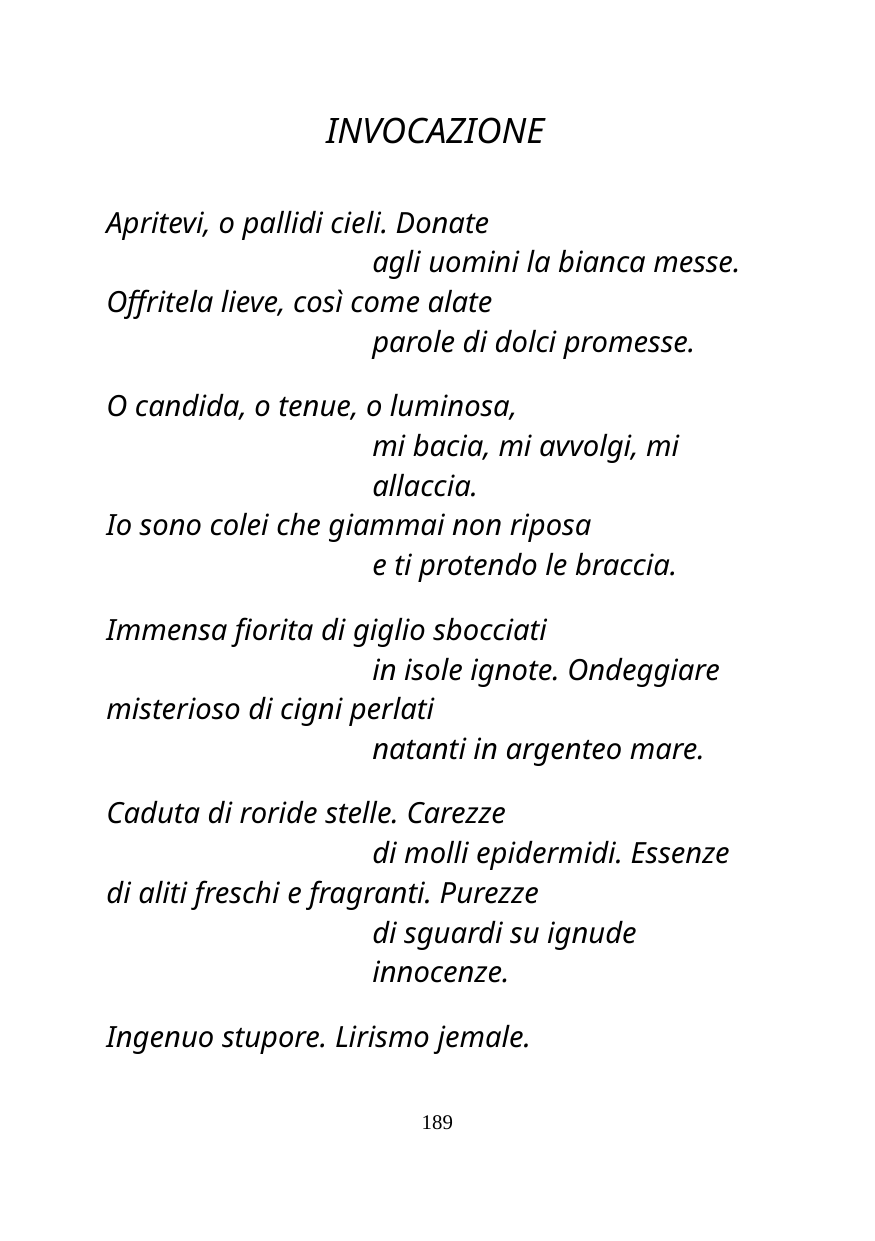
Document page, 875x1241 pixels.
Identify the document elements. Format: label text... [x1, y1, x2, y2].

text Caduta di roride stelle. Carezze di molli epidermidi. Essenze [106, 793, 768, 872]
text Ingenuo stupore. Lirismo jemale. [106, 1016, 768, 1056]
text Io sono colei che giammai non riposa e ti protendo le braccia. [106, 505, 768, 584]
text Offritela lieve, così come alate parole di dolci promesse. [106, 281, 768, 361]
text di aliti freschi e fragranti. Purezze di sguardi su ignude innocenze. [106, 872, 768, 991]
text misterioso di cigni perlati natanti in argenteo mare. [106, 688, 768, 768]
subtitle INVOCAZIONE [106, 106, 768, 154]
text O candida, o tenue, o luminosa, mi bacia, mi avvolgi, mi allaccia. [106, 386, 768, 505]
text Immensa fiorita di giglio sbocciati in isole ignote. Ondeggiare [106, 609, 768, 688]
text Apritevi, o pallidi cieli. Donate agli uomini la bianca messe. [106, 202, 768, 281]
